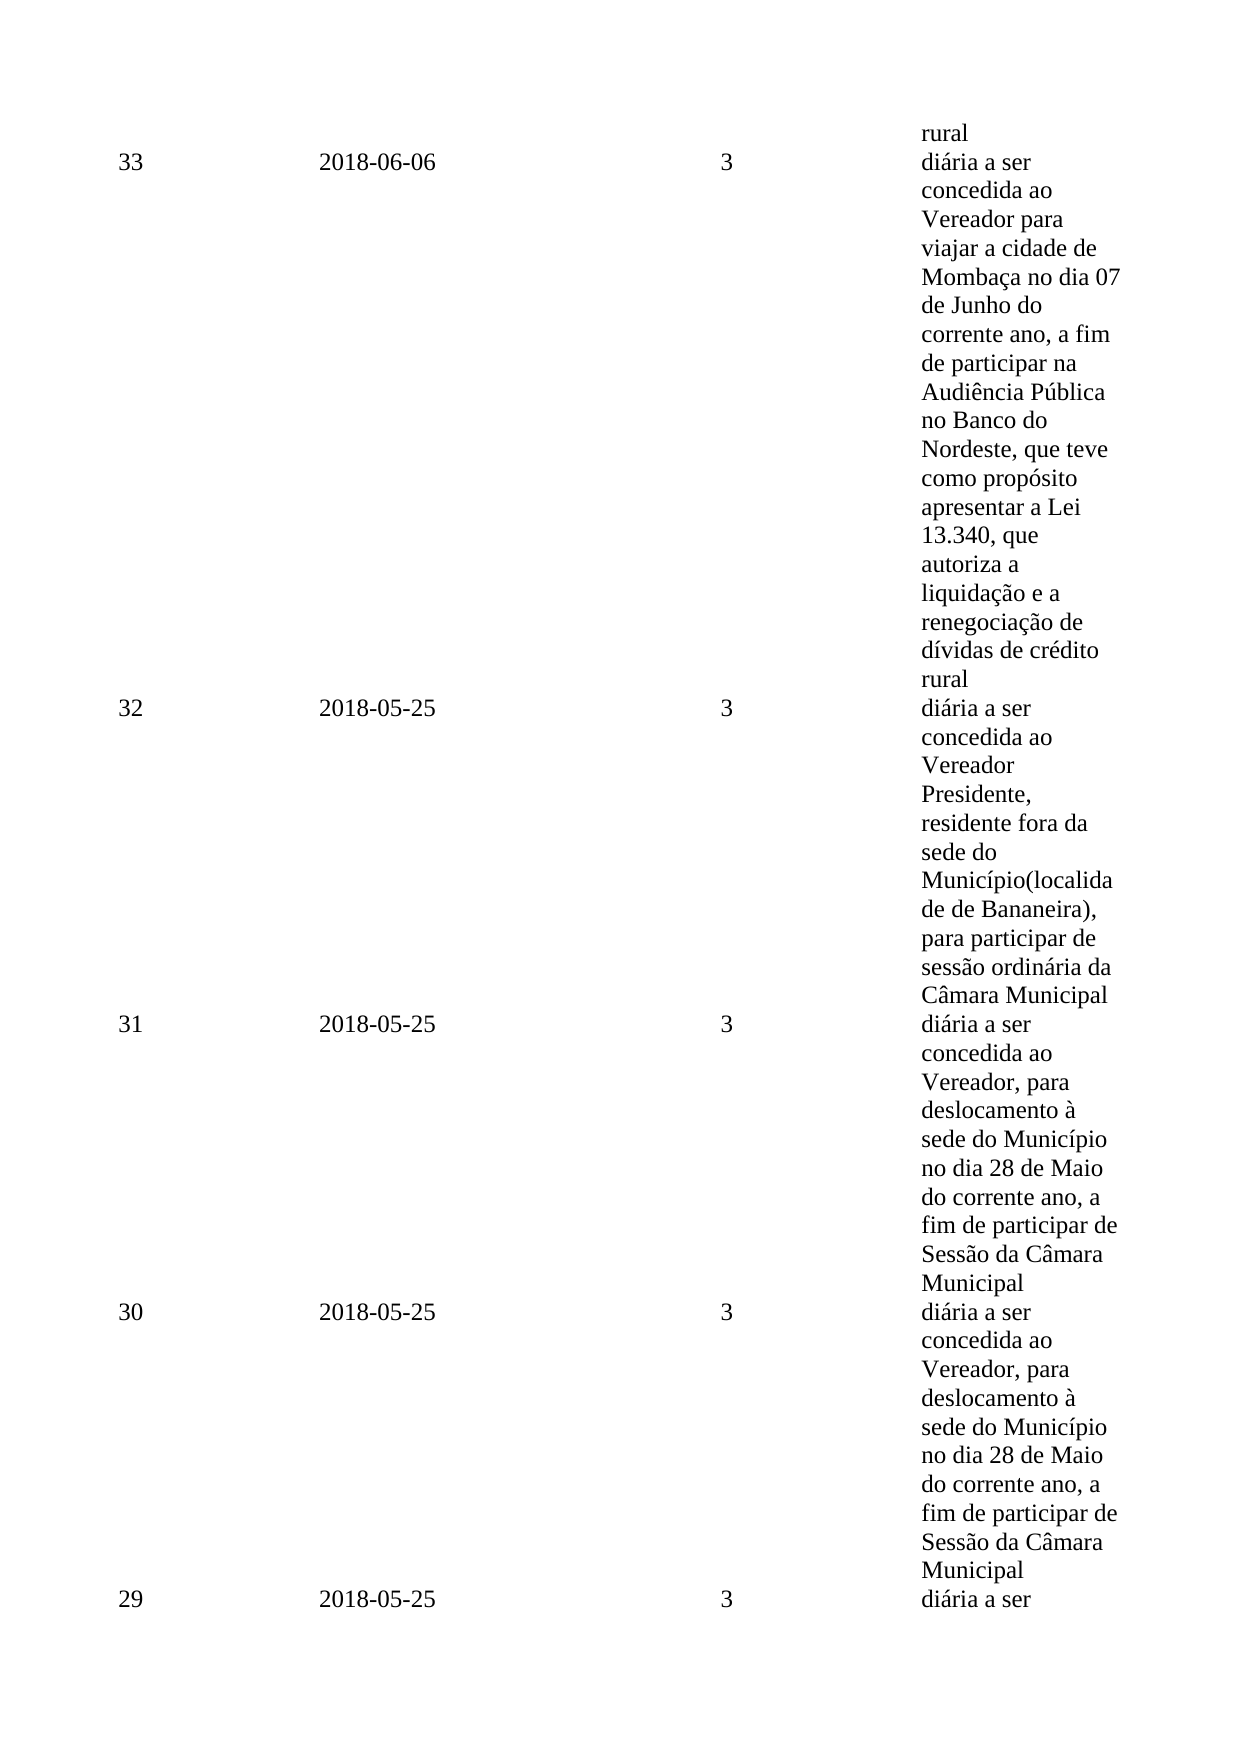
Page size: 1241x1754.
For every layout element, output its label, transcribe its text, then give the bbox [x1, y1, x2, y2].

table_cell 3 [720, 1009, 921, 1297]
table_cell [520, 1584, 720, 1613]
table_cell diária a ser concedida ao Vereador para viajar a cidade de Mombaça no dia 07 de Junho do corrente ano, a fim de participar na Audiência Pública no Banco do Nordeste, que teve como propósito apresentar a Lei 13.340, que autoriza a liquidação e a renegociação de dívidas de crédito rural [921, 147, 1122, 693]
table_cell 30 [118, 1297, 319, 1584]
table_cell 29 [118, 1584, 319, 1613]
table_cell 3 [720, 147, 921, 693]
table_cell [520, 147, 720, 693]
table_cell diária a ser [921, 1584, 1122, 1613]
table_cell [720, 118, 921, 147]
table_cell [520, 1009, 720, 1297]
table_cell [520, 693, 720, 1009]
table_cell 2018-06-06 [319, 147, 519, 693]
table_cell 32 [118, 693, 319, 1009]
table_cell [118, 118, 319, 147]
table_cell diária a ser concedida ao Vereador, para deslocamento à sede do Município no dia 28 de Maio do corrente ano, a fim de participar de Sessão da Câmara Municipal [921, 1009, 1122, 1297]
table_cell diária a ser concedida ao Vereador Presidente, residente fora da sede do Município(localidade de Bananeira), para participar de sessão ordinária da Câmara Municipal [921, 693, 1122, 1009]
table_cell diária a ser concedida ao Vereador, para deslocamento à sede do Município no dia 28 de Maio do corrente ano, a fim de participar de Sessão da Câmara Municipal [921, 1297, 1122, 1584]
table_cell 3 [720, 1297, 921, 1584]
table_cell 31 [118, 1009, 319, 1297]
table_cell 33 [118, 147, 319, 693]
table_cell [319, 118, 519, 147]
table_cell [520, 1297, 720, 1584]
table_cell 2018-05-25 [319, 1297, 519, 1584]
table_cell 2018-05-25 [319, 693, 519, 1009]
table_cell 2018-05-25 [319, 1009, 519, 1297]
table_cell 2018-05-25 [319, 1584, 519, 1613]
table_cell [520, 118, 720, 147]
table_cell 3 [720, 1584, 921, 1613]
table_cell 3 [720, 693, 921, 1009]
table_cell rural [921, 118, 1122, 147]
